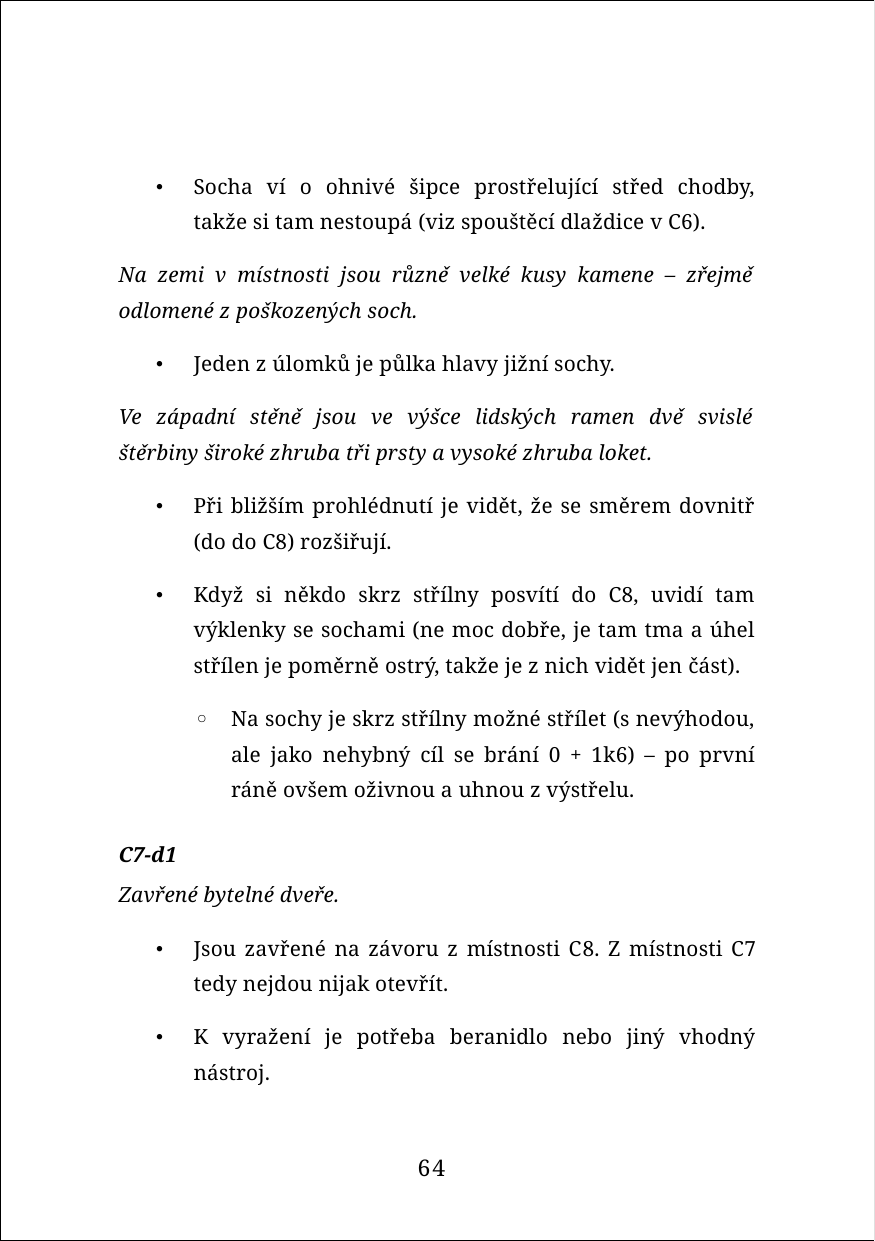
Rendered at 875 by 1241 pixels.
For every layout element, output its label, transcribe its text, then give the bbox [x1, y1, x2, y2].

list Jeden z úlomků je půlka hlavy jižní sochy. [156, 349, 756, 378]
text Na zemi v místnosti jsou různě velké kusy kamene – zřejmě odlomené z poškozených soch. [118, 261, 756, 324]
list Socha ví o ohnivé šipce prostřelující střed chodby, takže si tam nestoupá (viz spouštěcí dlaždice v C6). [156, 172, 756, 236]
subtitle C7-d1 [118, 840, 756, 869]
list Jsou zavřené na závoru z místnosti C8. Z místnosti C7 tedy nejdou nijak otevřít. [156, 934, 756, 998]
list K vyražení je potřeba beranidlo nebo jiný vhodný nástroj. [156, 1022, 756, 1086]
text Ve západní stěně jsou ve výšce lidských ramen dvě svislé štěrbiny široké zhruba tři prsty a vysoké zhruba loket. [118, 402, 756, 466]
list Když si někdo skrz střílny posvítí do C8, uvidí tam výklenky se sochami (ne moc dobře, je tam tma a úhel střílen je poměrně ostrý, takže je z nich vidět jen část). [156, 580, 756, 679]
text Zavřené bytelné dveře. [118, 881, 756, 909]
list Při bližším prohlédnutí je vidět, že se směrem dovnitř (do do C8) rozšiřují. [156, 491, 756, 555]
list Na sochy je skrz střílny možné střílet (s nevýhodou, ale jako nehybný cíl se brání 0 + 1k6) – po první ráně ovšem oživnou a uhnou z výstřelu. [193, 704, 756, 804]
